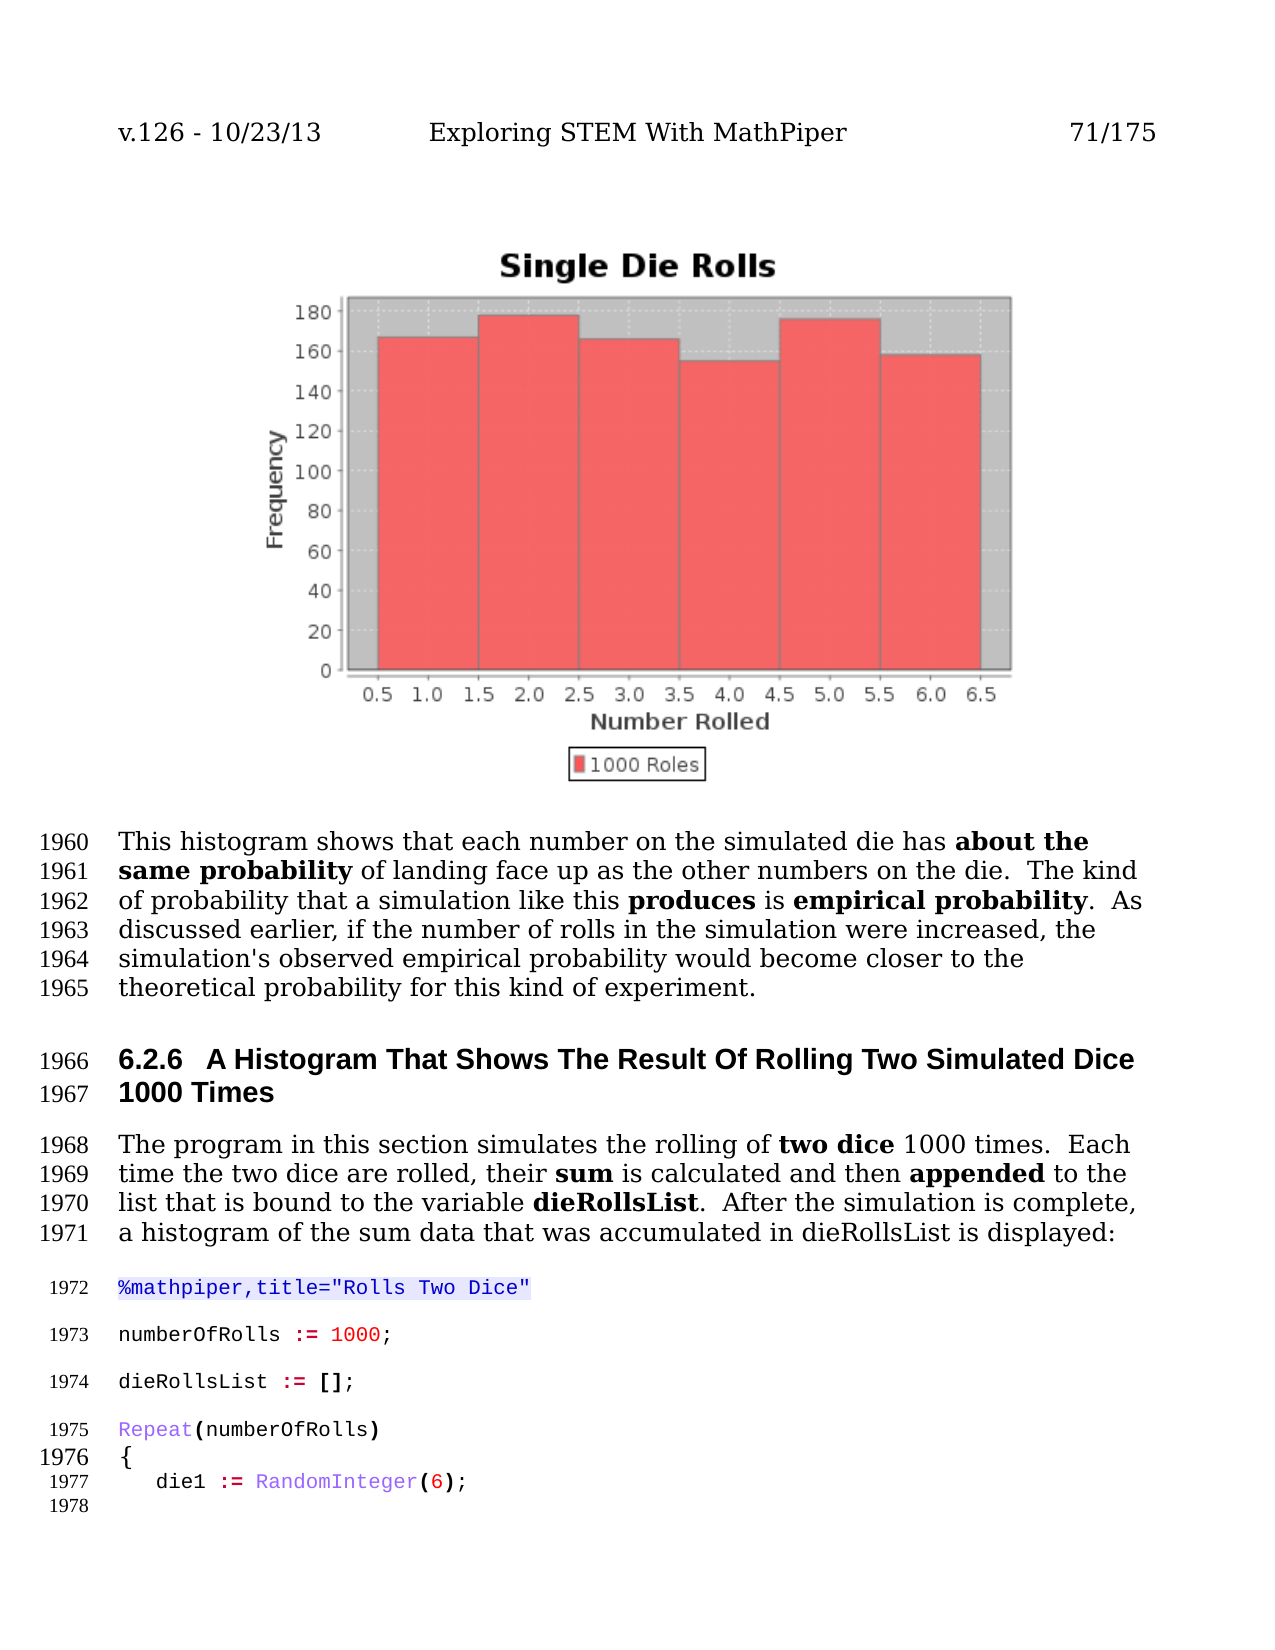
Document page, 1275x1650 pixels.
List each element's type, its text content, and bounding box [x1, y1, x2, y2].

text numberOfRolls := 1000; [118, 1324, 1157, 1348]
text %mathpiper,title="Rolls Two Dice" [118, 1277, 1157, 1300]
text dieRollsList := []; [118, 1371, 1157, 1395]
text { [118, 1442, 1157, 1471]
text die1 := RandomInteger(6); [118, 1471, 1157, 1495]
picture [245, 246, 1030, 783]
subtitle A Histogram That Shows The Result Of Rolling Two Simulated Dice 1000 Times [118, 1042, 1157, 1109]
text Repeat(numberOfRolls) [118, 1418, 1157, 1442]
text This histogram shows that each number on the simulated die has about the same probability of landing face up as the other numbers on the die. The kind of probability that a simulation like this produces is empirical probability. As discussed earlier, if the number of rolls in the simulation were increased, the simulation's observed empirical probability would become closer to the theoretical probability for this kind of experiment. [118, 827, 1157, 1003]
text The program in this section simulates the rolling of two dice 1000 times. Each time the two dice are rolled, their sum is calculated and then appended to the list that is bound to the variable dieRollsList. After the simulation is complete, a histogram of the sum data that was accumulated in dieRollsList is displayed: [118, 1130, 1157, 1247]
